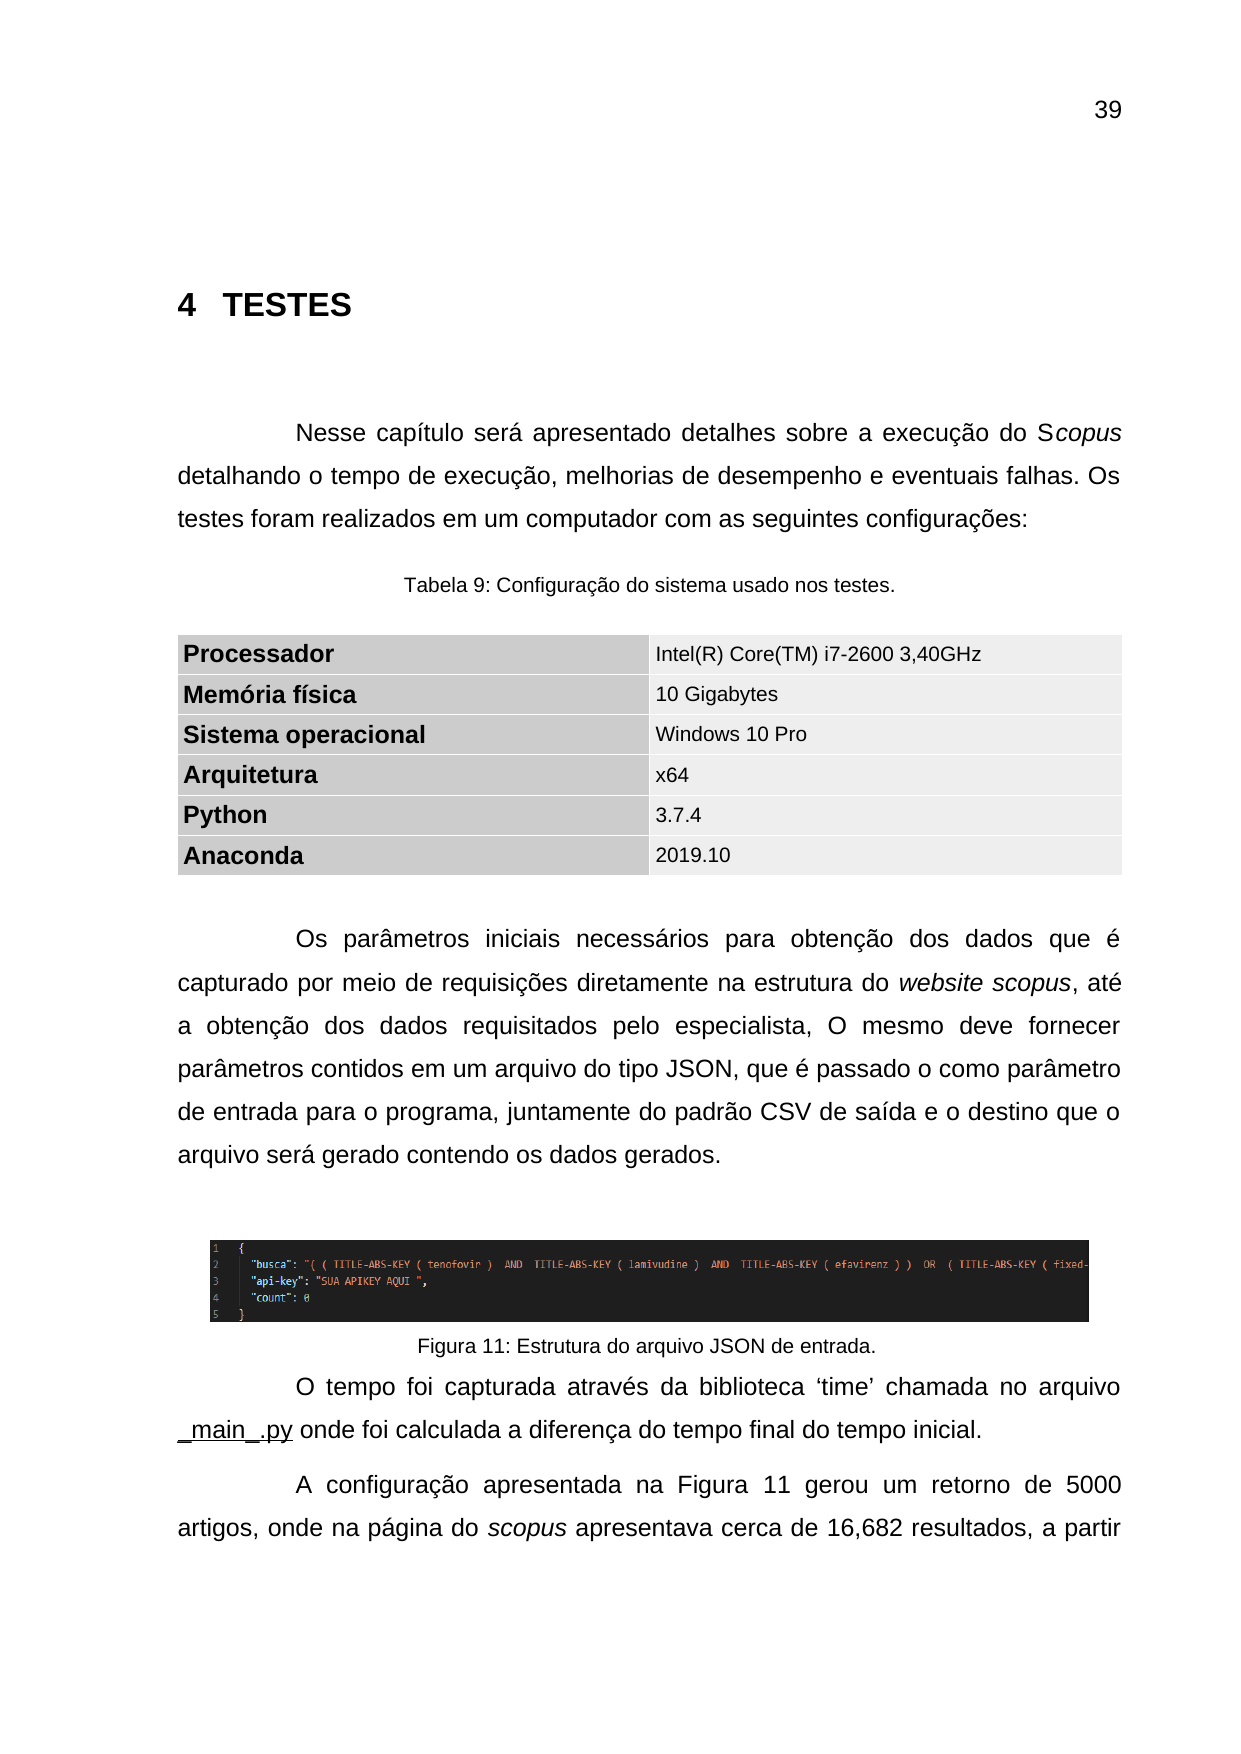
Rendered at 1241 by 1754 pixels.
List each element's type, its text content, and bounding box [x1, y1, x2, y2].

picture [210, 1240, 1089, 1322]
text A configuração apresentada na Figura 11 gerou um retorno de 5000 artigos, onde na página do scopus apresentava cerca de 16,682 resultados, a partir [177, 1470, 1122, 1542]
text Figura 11: Estrutura do arquivo JSON de entrada. [155, 1322, 1144, 1358]
table_cell x64 [650, 755, 1122, 795]
table_cell 10 Gigabytes [650, 675, 1122, 714]
text Os parâmetros iniciais necessários para obtenção dos dados que é capturado por meio de requisições diretamente na estrutura do website scopus, até a obtenção dos dados requisitados pelo especialista, O mesmo deve fornecer parâmetros contidos em um arquivo do tipo JSON, que é passado o como parâmetro de entrada para o programa, juntamente do padrão CSV de saída e o destino que o arquivo será gerado contendo os dados gerados. [177, 924, 1122, 1169]
table_cell 2019.10 [650, 836, 1122, 875]
table_cell Python [178, 796, 649, 835]
table_cell Arquitetura [178, 755, 649, 795]
text O tempo foi capturada através da biblioteca ‘time’ chamada no arquivo _main_.py onde foi calculada a diferença do tempo final do tempo inicial. [177, 1358, 1122, 1444]
subtitle TESTES [177, 286, 1122, 324]
table_cell Anaconda [178, 836, 649, 875]
text Nesse capítulo será apresentado detalhes sobre a execução do Scopus detalhando o tempo de execução, melhorias de desempenho e eventuais falhas. Os testes foram realizados em um computador com as seguintes configurações: [177, 418, 1122, 533]
table_cell Memória física [178, 675, 649, 714]
table_cell Windows 10 Pro [650, 715, 1122, 754]
table_cell 3.7.4 [650, 796, 1122, 835]
table_header Intel(R) Core(TM) i7-2600 3,40GHz [650, 635, 1122, 674]
table_cell Sistema operacional [178, 715, 649, 754]
table_header Processador [178, 635, 649, 674]
text [155, 1195, 1144, 1240]
text Tabela 9: Configuração do sistema usado nos testes. [177, 572, 1122, 596]
